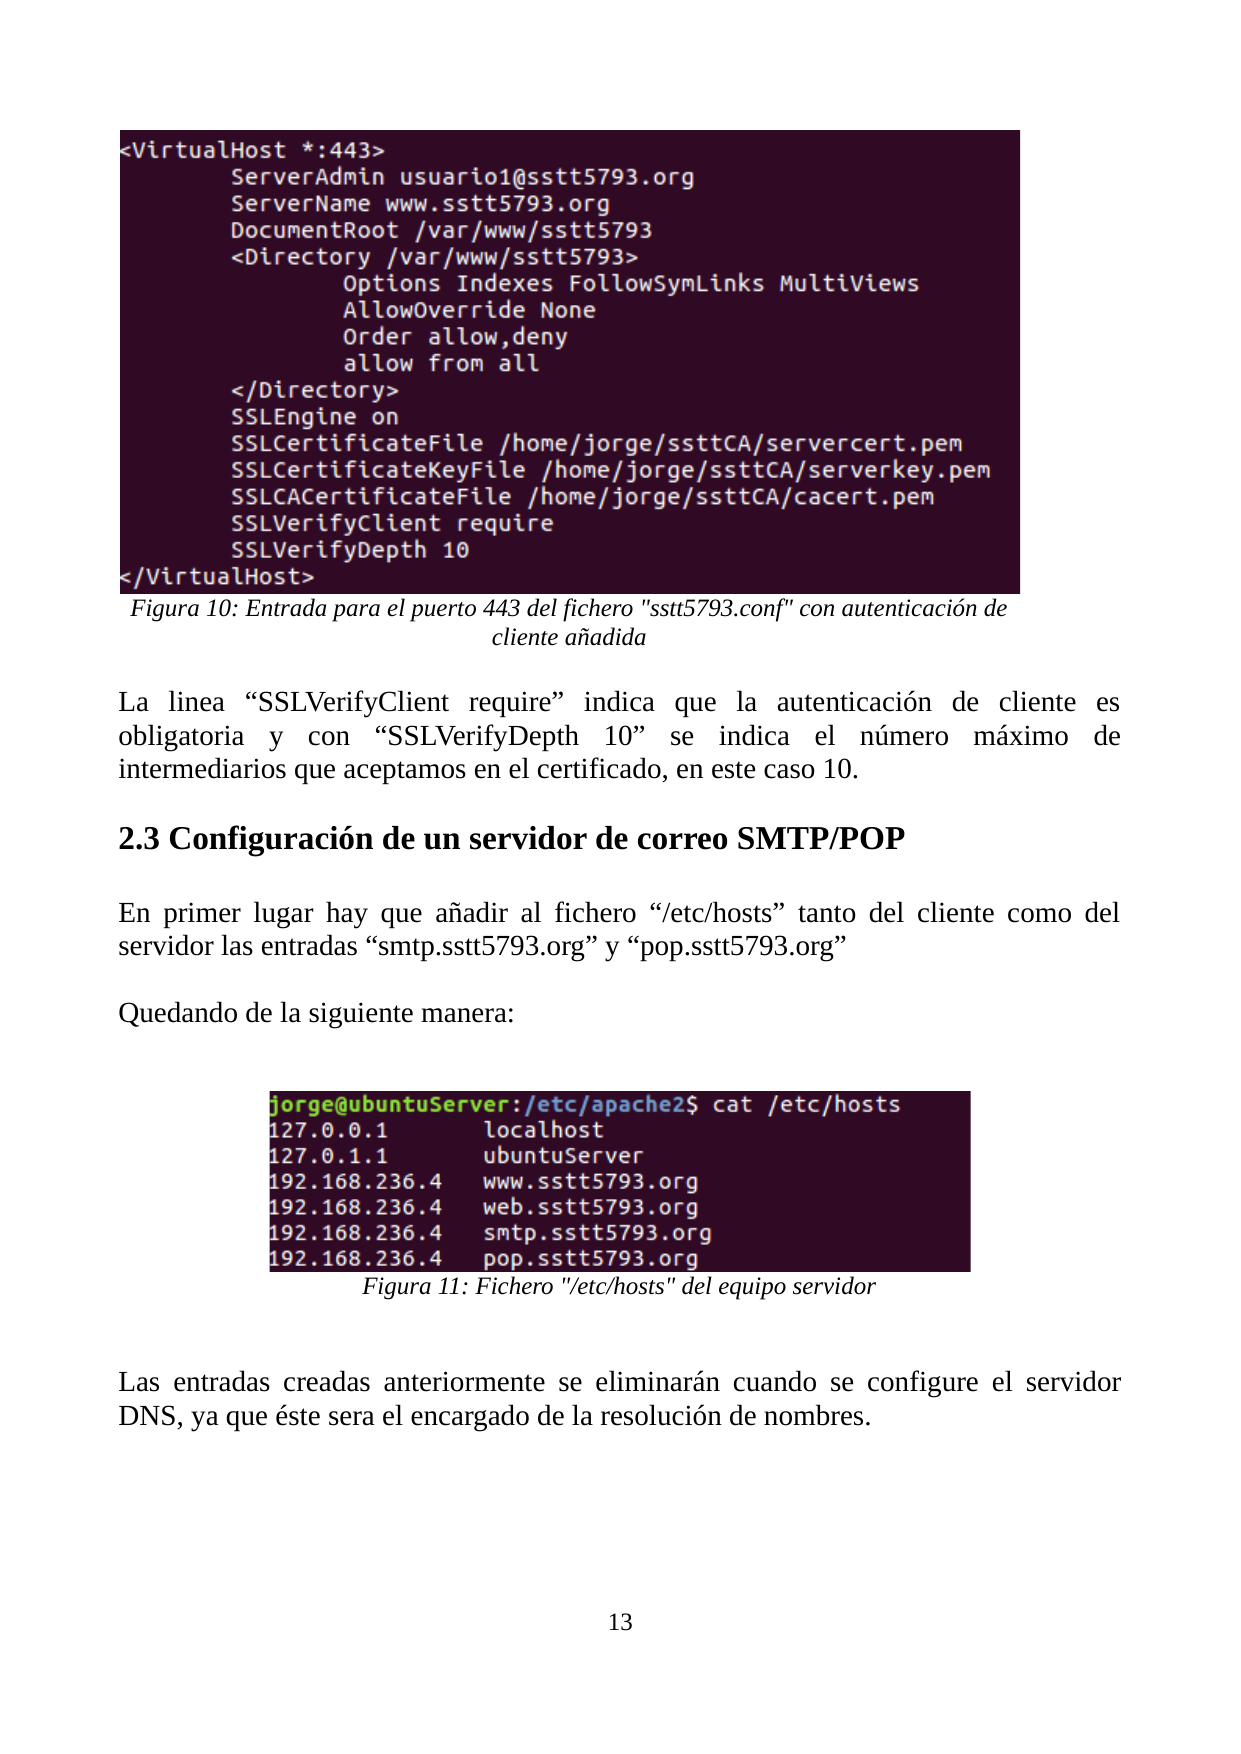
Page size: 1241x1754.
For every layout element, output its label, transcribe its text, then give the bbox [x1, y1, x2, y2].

picture [269, 1091, 971, 1272]
text Figura 11: Fichero "/etc/hosts" del equipo servidor [269, 1272, 971, 1300]
text La linea “SSLVerifyClient require” indica que la autenticación de cliente es obligatoria y con “SSLVerifyDepth 10” se indica el número máximo de intermediarios que aceptamos en el certificado, en este caso 10. [118, 684, 1122, 785]
text En primer lugar hay que añadir al fichero “/etc/hosts” tanto del cliente como del servidor las entradas “smtp.sstt5793.org” y “pop.sstt5793.org” [118, 895, 1122, 962]
picture [120, 130, 1020, 594]
text 2.3 Configuración de un servidor de correo SMTP/POP [118, 818, 1122, 857]
text Figura 10: Entrada para el puerto 443 del fichero "sstt5793.conf" con autenticación de cliente añadida [120, 594, 1020, 651]
text Las entradas creadas anteriormente se eliminarán cuando se configure el servidor DNS, ya que éste sera el encargado de la resolución de nombres. [118, 1364, 1122, 1432]
text Quedando de la siguiente manera: [118, 996, 1122, 1029]
